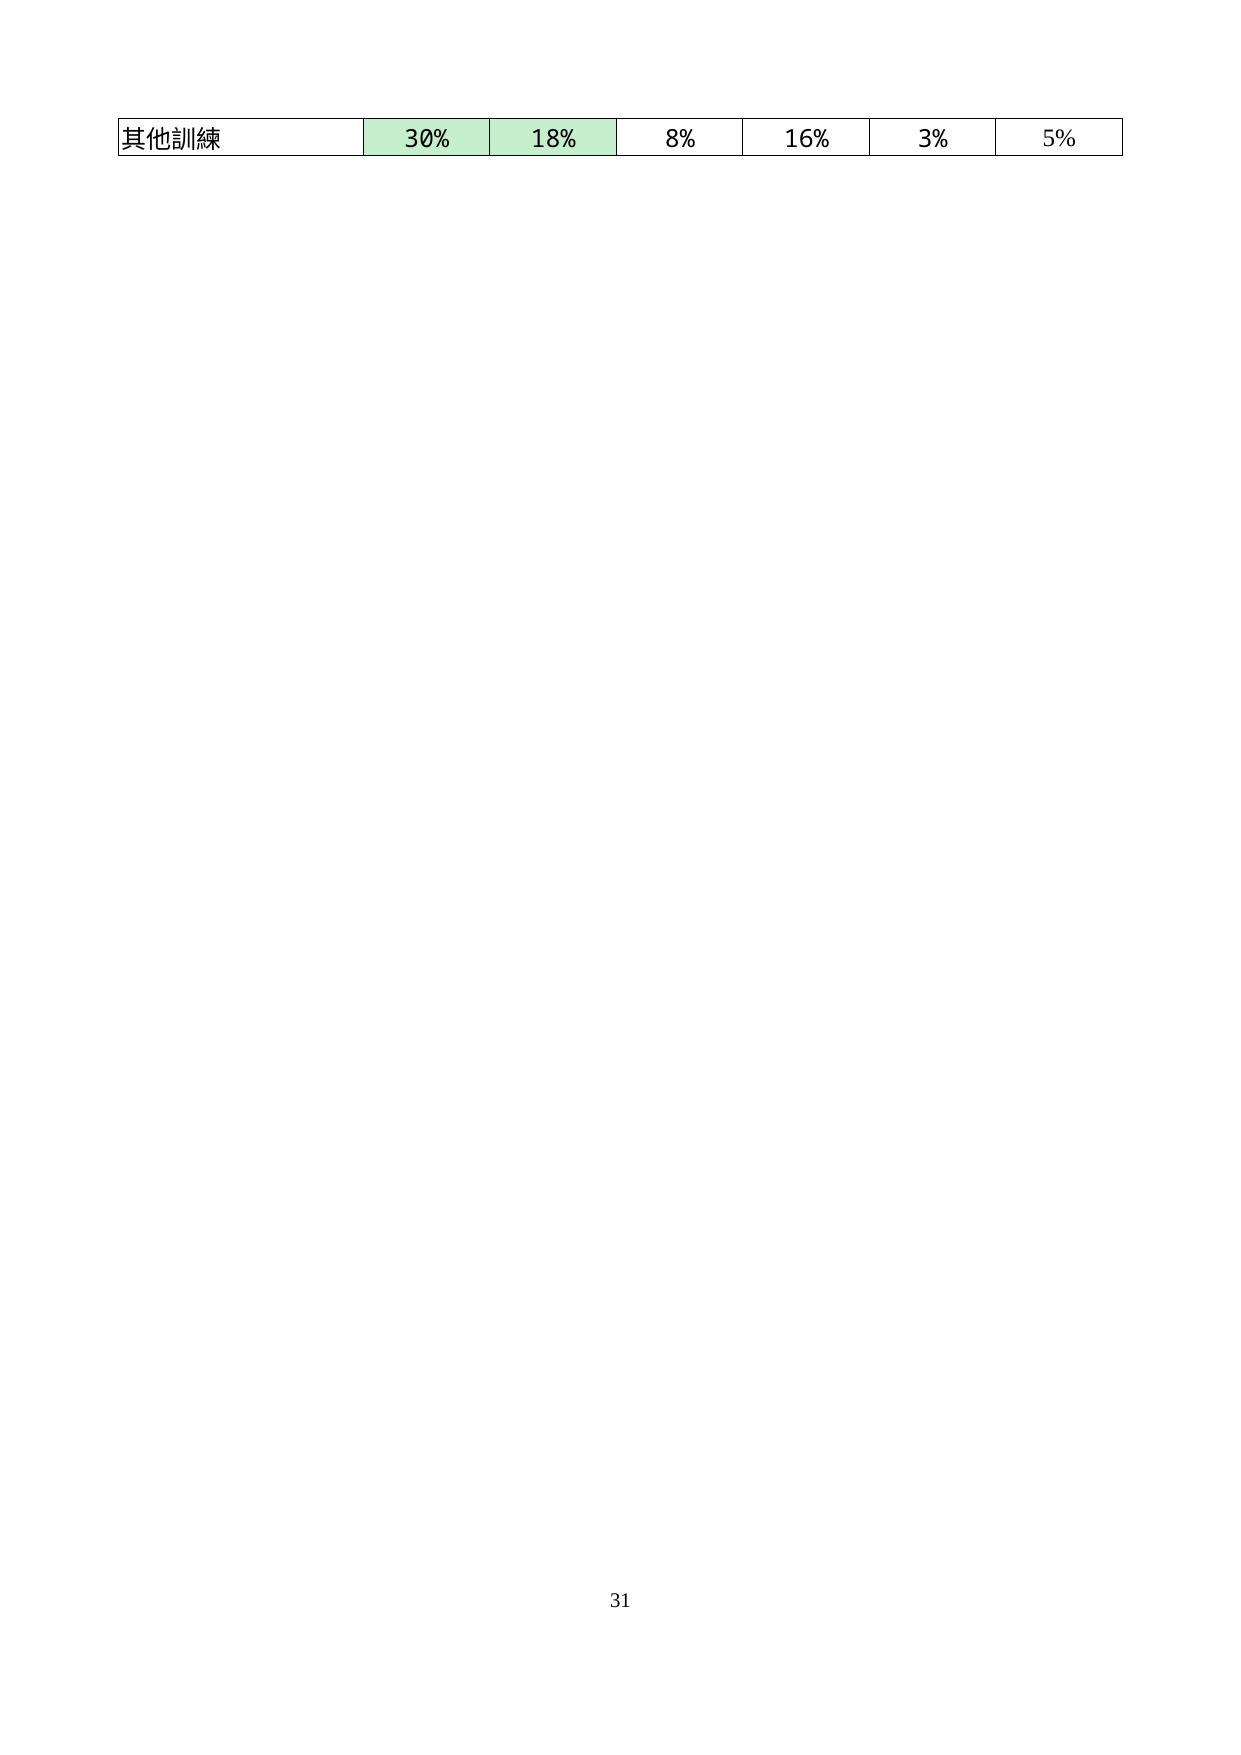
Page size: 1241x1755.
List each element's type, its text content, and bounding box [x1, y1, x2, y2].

table_cell 8% [617, 119, 742, 155]
table_cell 其他訓練 [119, 119, 363, 155]
table_cell 3% [870, 119, 995, 155]
table_cell 18% [490, 119, 616, 155]
table_cell 5% [996, 119, 1122, 155]
table_cell 30% [364, 119, 489, 155]
table_cell 16% [743, 119, 869, 155]
